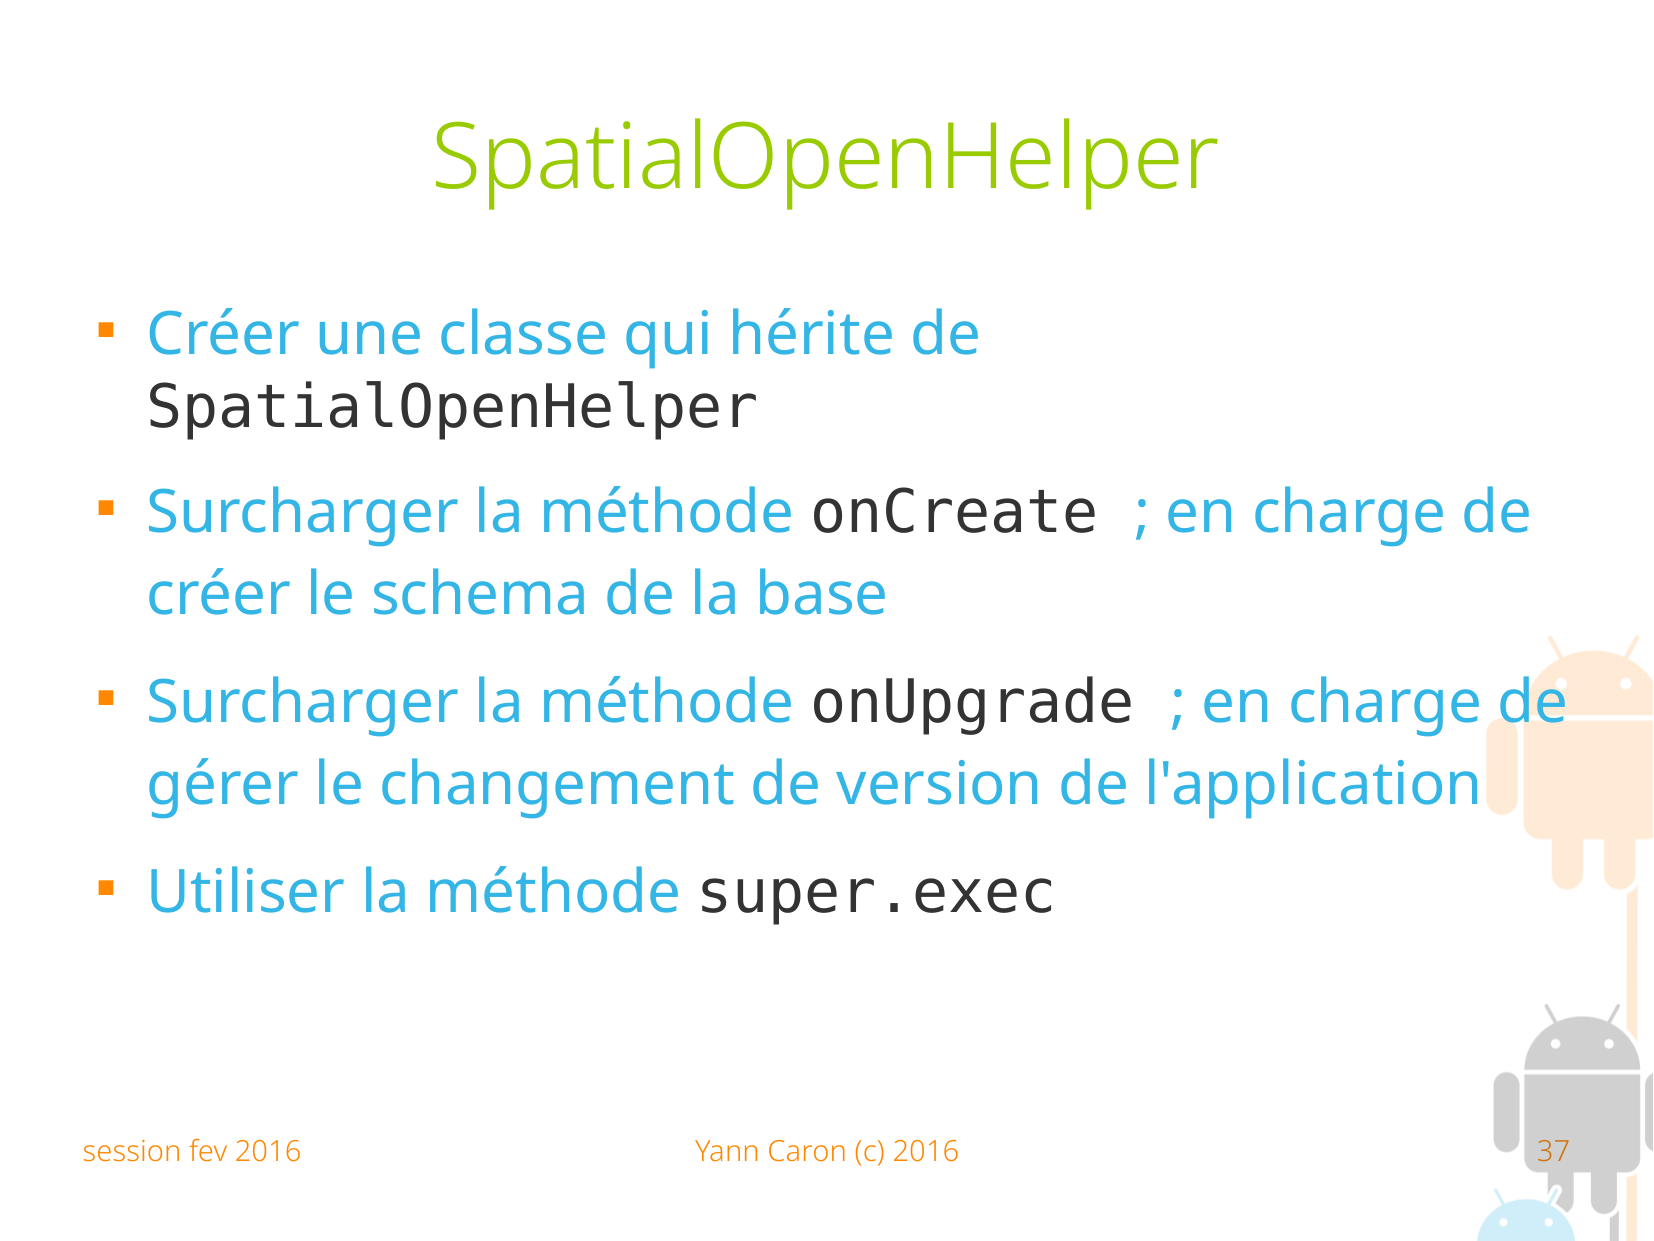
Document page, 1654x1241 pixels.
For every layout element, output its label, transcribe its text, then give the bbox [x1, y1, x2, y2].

picture [240, 423, 1654, 1241]
title SpatialOpenHelper [82, 49, 1571, 257]
list Créer une classe qui hérite de SpatialOpenHelper Surcharger la méthode onCreate ; en charge de créer le schema de la base Surcharger la méthode onUpgrade ; en charge de gérer le changement de version de l'application Utiliser la méthode super.exec [82, 290, 1571, 1010]
